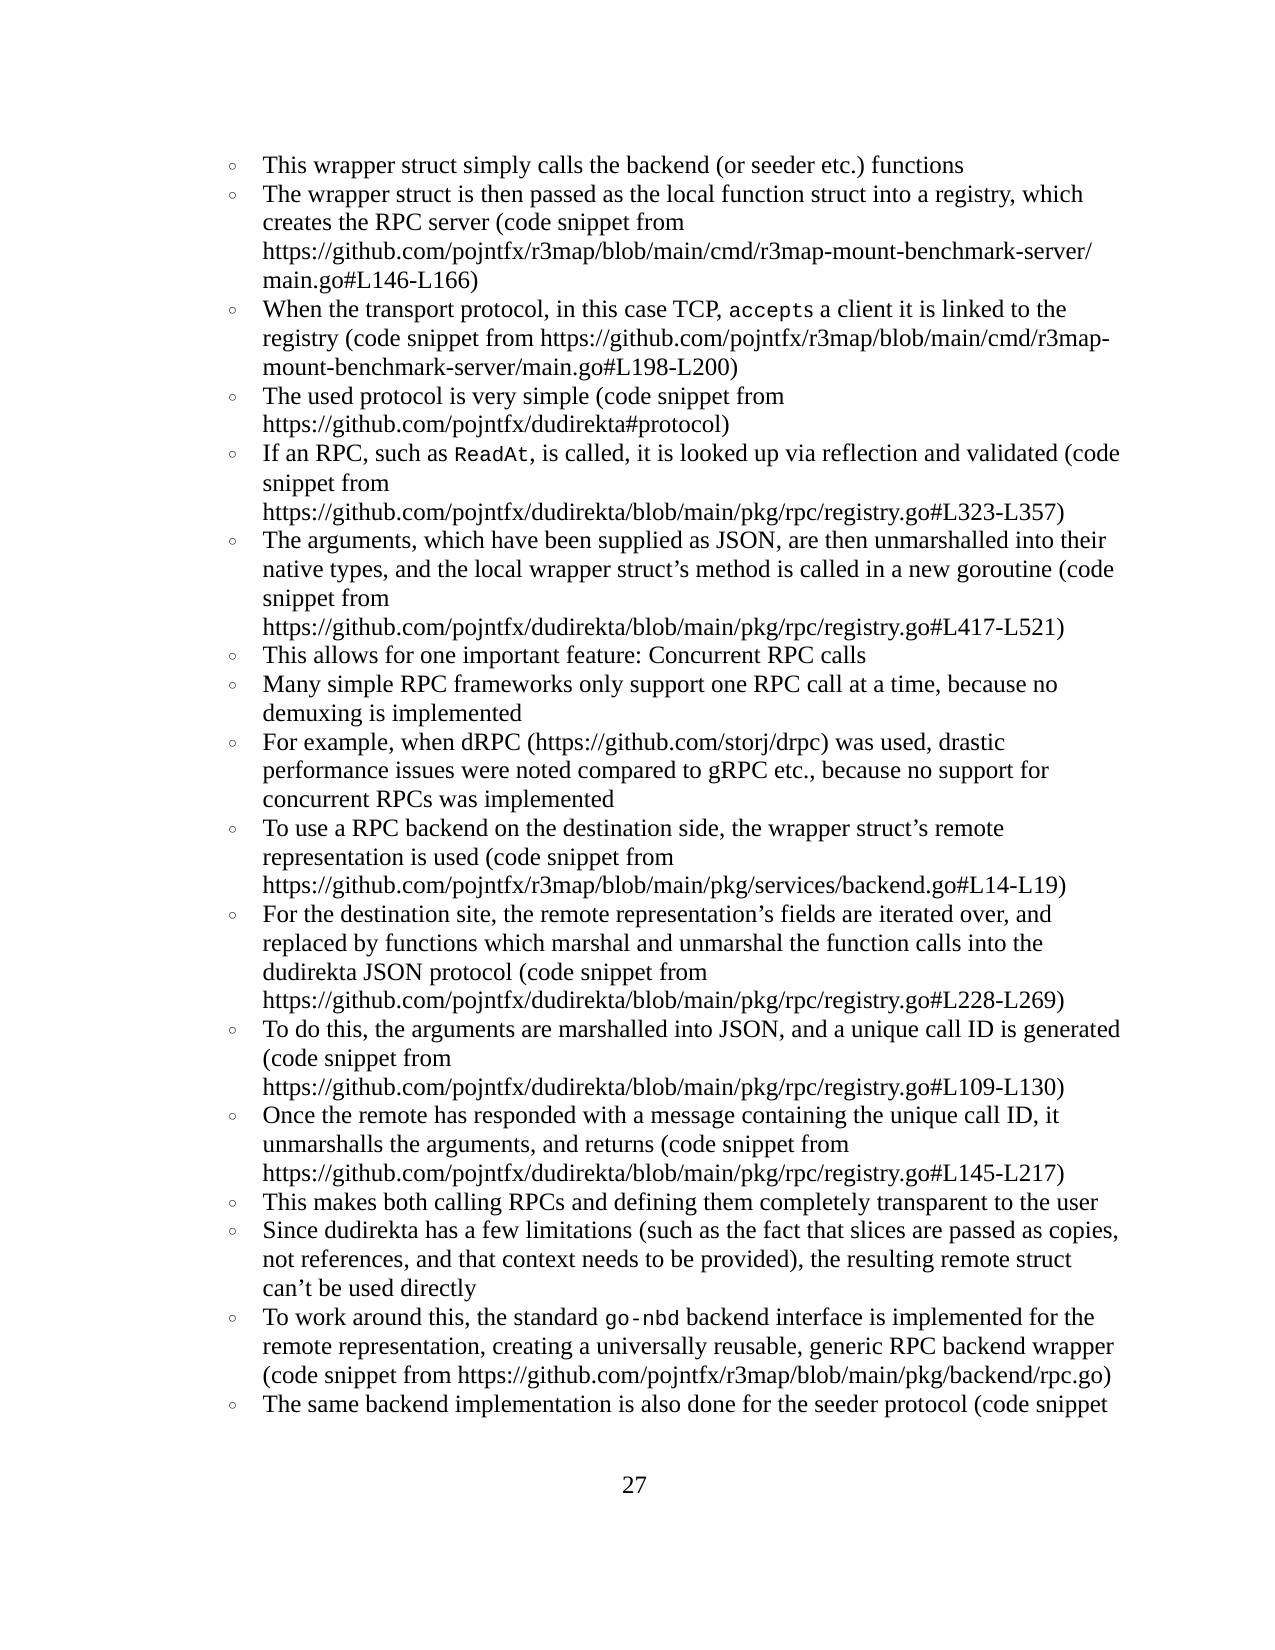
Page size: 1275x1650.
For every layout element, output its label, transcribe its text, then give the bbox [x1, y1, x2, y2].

list This wrapper struct simply calls the backend (or seeder etc.) functions [225, 150, 1125, 179]
list The wrapper struct is then passed as the local function struct into a registry, which creates the RPC server (code snippet from https://github.com/pojntfx/r3map/blob/main/cmd/r3map-mount-benchmark-server/main.go#L146-L166) [225, 179, 1125, 294]
list The arguments, which have been supplied as JSON, are then unmarshalled into their native types, and the local wrapper struct’s method is called in a new goroutine (code snippet from https://github.com/pojntfx/dudirekta/blob/main/pkg/rpc/registry.go#L417-L521) [225, 525, 1125, 640]
list For example, when dRPC (https://github.com/storj/drpc) was used, drastic performance issues were noted compared to gRPC etc., because no support for concurrent RPCs was implemented [225, 727, 1125, 813]
list Once the remote has responded with a message containing the unique call ID, it unmarshalls the arguments, and returns (code snippet from https://github.com/pojntfx/dudirekta/blob/main/pkg/rpc/registry.go#L145-L217) [225, 1100, 1125, 1187]
list To work around this, the standard go-nbd backend interface is implemented for the remote representation, creating a universally reusable, generic RPC backend wrapper (code snippet from https://github.com/pojntfx/r3map/blob/main/pkg/backend/rpc.go) [225, 1302, 1125, 1389]
list To do this, the arguments are marshalled into JSON, and a unique call ID is generated (code snippet from https://github.com/pojntfx/dudirekta/blob/main/pkg/rpc/registry.go#L109-L130) [225, 1014, 1125, 1100]
list The same backend implementation is also done for the seeder protocol (code snippet [225, 1389, 1125, 1417]
list This makes both calling RPCs and defining them completely transparent to the user [225, 1187, 1125, 1215]
list For the destination site, the remote representation’s fields are iterated over, and replaced by functions which marshal and unmarshal the function calls into the dudirekta JSON protocol (code snippet from https://github.com/pojntfx/dudirekta/blob/main/pkg/rpc/registry.go#L228-L269) [225, 899, 1125, 1014]
list Since dudirekta has a few limitations (such as the fact that slices are passed as copies, not references, and that context needs to be provided), the resulting remote struct can’t be used directly [225, 1215, 1125, 1302]
list Many simple RPC frameworks only support one RPC call at a time, because no demuxing is implemented [225, 669, 1125, 727]
list When the transport protocol, in this case TCP, accepts a client it is linked to the registry (code snippet from https://github.com/pojntfx/r3map/blob/main/cmd/r3map-mount-benchmark-server/main.go#L198-L200) [225, 294, 1125, 381]
list To use a RPC backend on the destination side, the wrapper struct’s remote representation is used (code snippet from https://github.com/pojntfx/r3map/blob/main/pkg/services/backend.go#L14-L19) [225, 813, 1125, 899]
list The used protocol is very simple (code snippet from https://github.com/pojntfx/dudirekta#protocol) [225, 381, 1125, 438]
list This allows for one important feature: Concurrent RPC calls [225, 640, 1125, 669]
list If an RPC, such as ReadAt, is called, it is looked up via reflection and validated (code snippet from https://github.com/pojntfx/dudirekta/blob/main/pkg/rpc/registry.go#L323-L357) [225, 438, 1125, 525]
